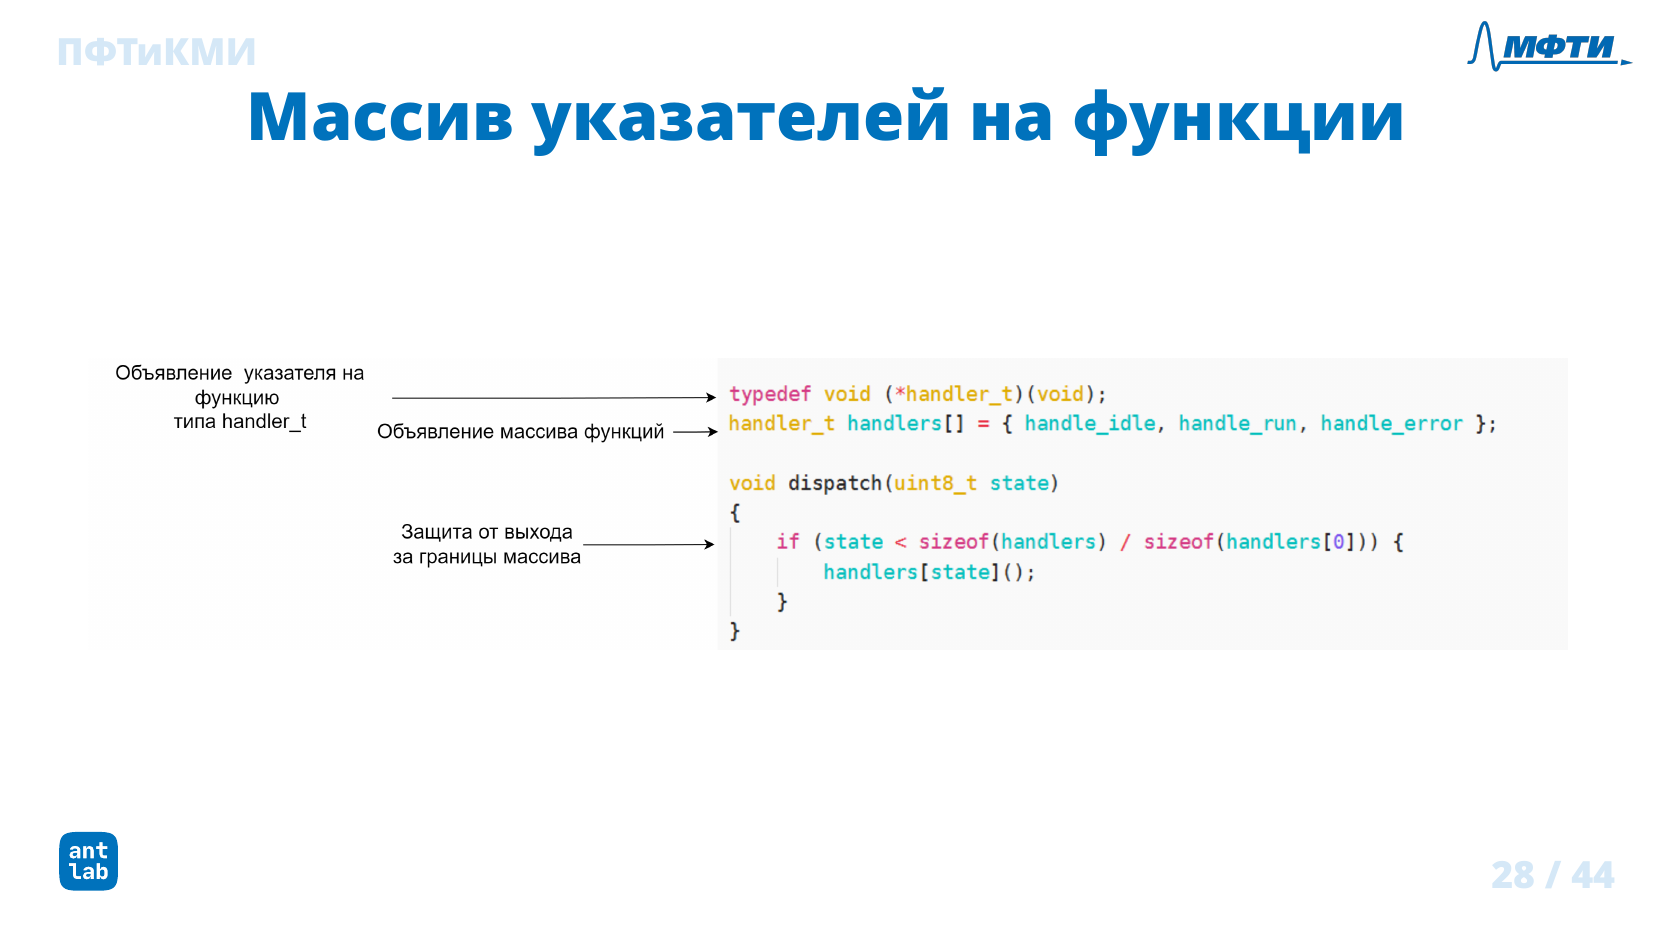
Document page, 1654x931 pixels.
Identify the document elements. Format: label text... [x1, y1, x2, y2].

picture [88, 358, 1568, 650]
title Массив указателей на функции [82, 20, 1571, 209]
picture [1446, 0, 1654, 93]
